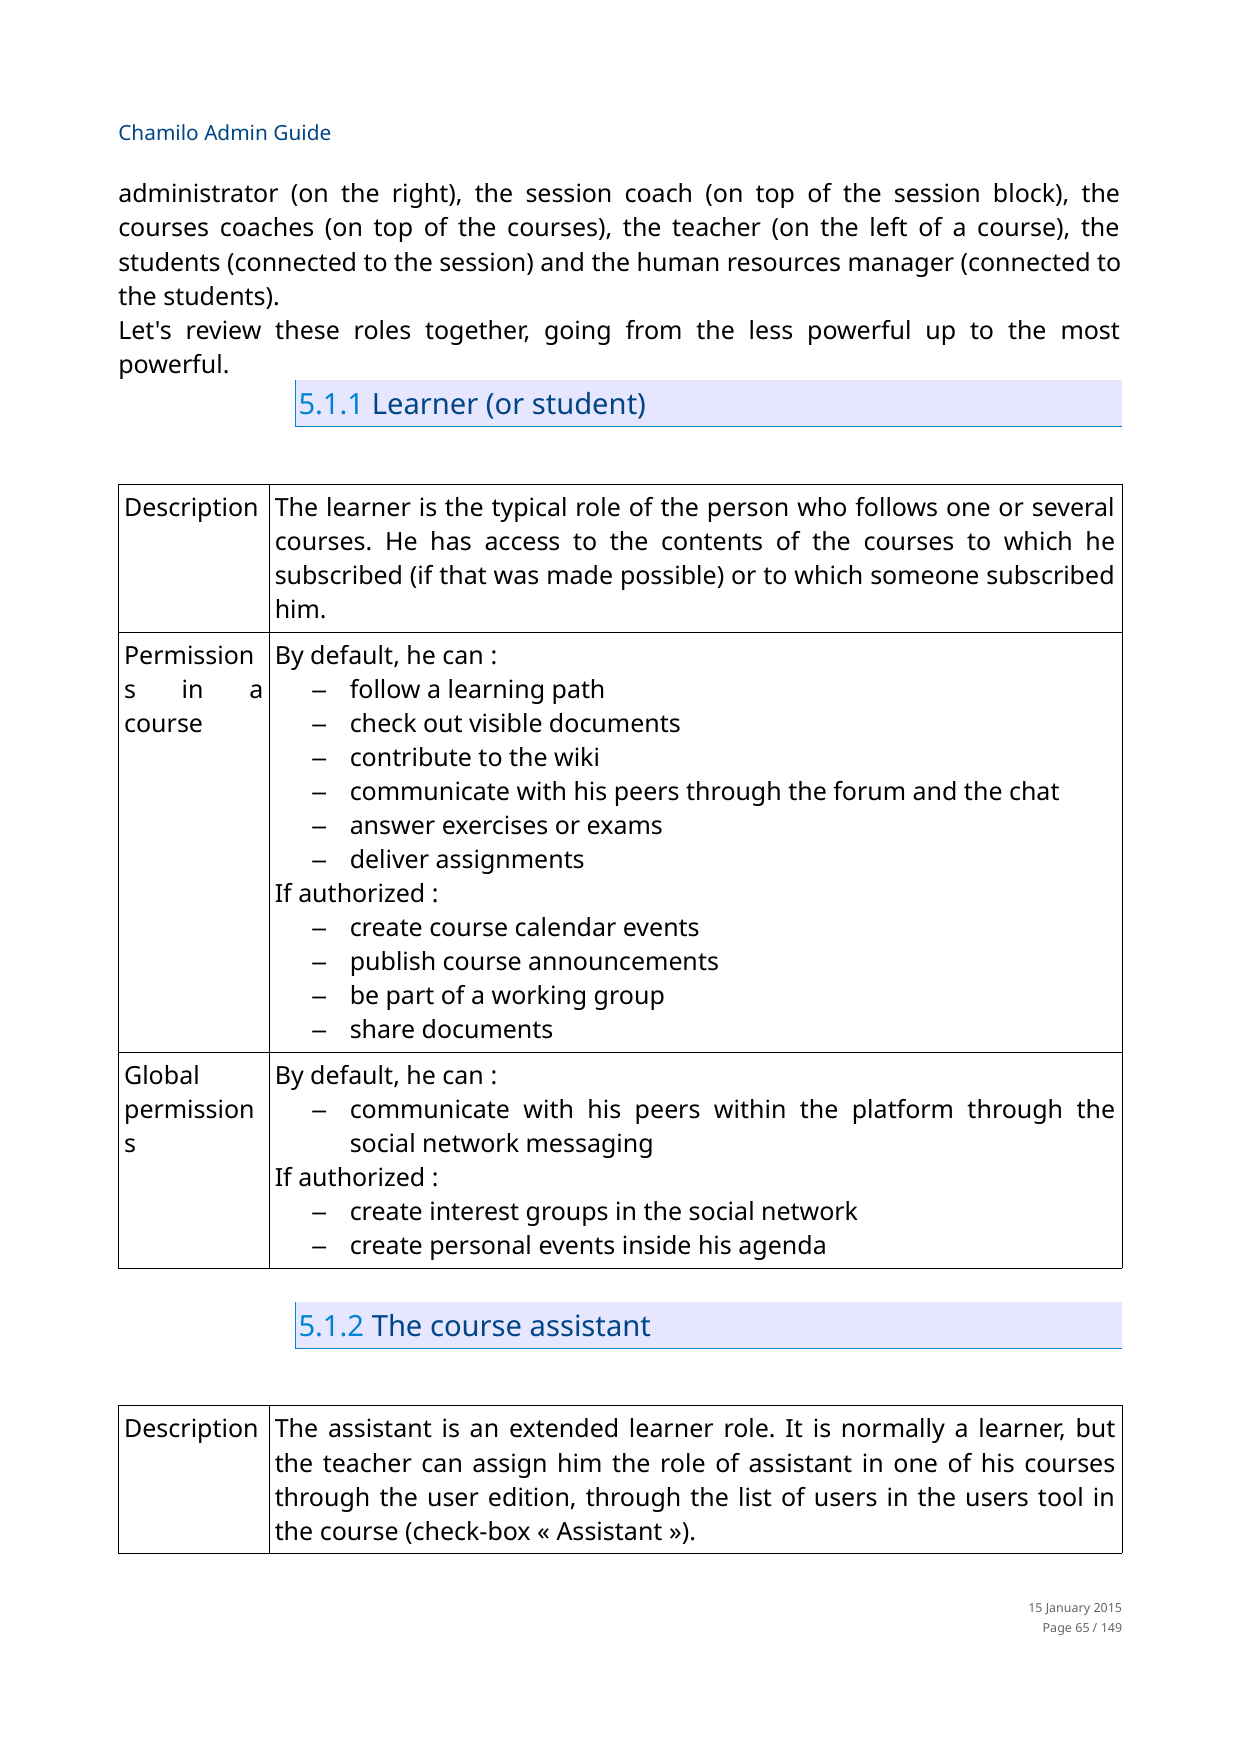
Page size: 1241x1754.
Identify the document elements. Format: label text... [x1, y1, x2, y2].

table_cell By default, he can : follow a learning path check out visible documents contribute to the wiki communicate with his peers through the forum and the chat answer exercises or exams deliver assignments If authorized : create course calendar events publish course announcements be part of a working group share documents [270, 633, 1122, 1052]
table_cell Permissions in a course [119, 633, 269, 1052]
table_header The learner is the typical role of the person who follows one or several courses. He has access to the contents of the courses to which he subscribed (if that was made possible) or to which someone subscribed him. [270, 485, 1122, 632]
subtitle The course assistant [296, 1302, 1122, 1348]
text Let's review these roles together, going from the less powerful up to the most powerful. [118, 312, 1122, 380]
subtitle Learner (or student) [296, 380, 1122, 426]
table_header Description [119, 485, 269, 632]
table_header Description [119, 1406, 269, 1553]
table_header The assistant is an extended learner role. It is normally a learner, but the teacher can assign him the role of assistant in one of his courses through the user edition, through the list of users in the users tool in the course (check-box « Assistant »). [270, 1406, 1122, 1553]
table_cell Global permissions [119, 1053, 269, 1268]
text administrator (on the right), the session coach (on top of the session block), the courses coaches (on top of the courses), the teacher (on the left of a course), the students (connected to the session) and the human resources manager (connected to the students). [118, 176, 1122, 312]
table_cell By default, he can : communicate with his peers within the platform through the social network messaging If authorized : create interest groups in the social network create personal events inside his agenda [270, 1053, 1122, 1268]
